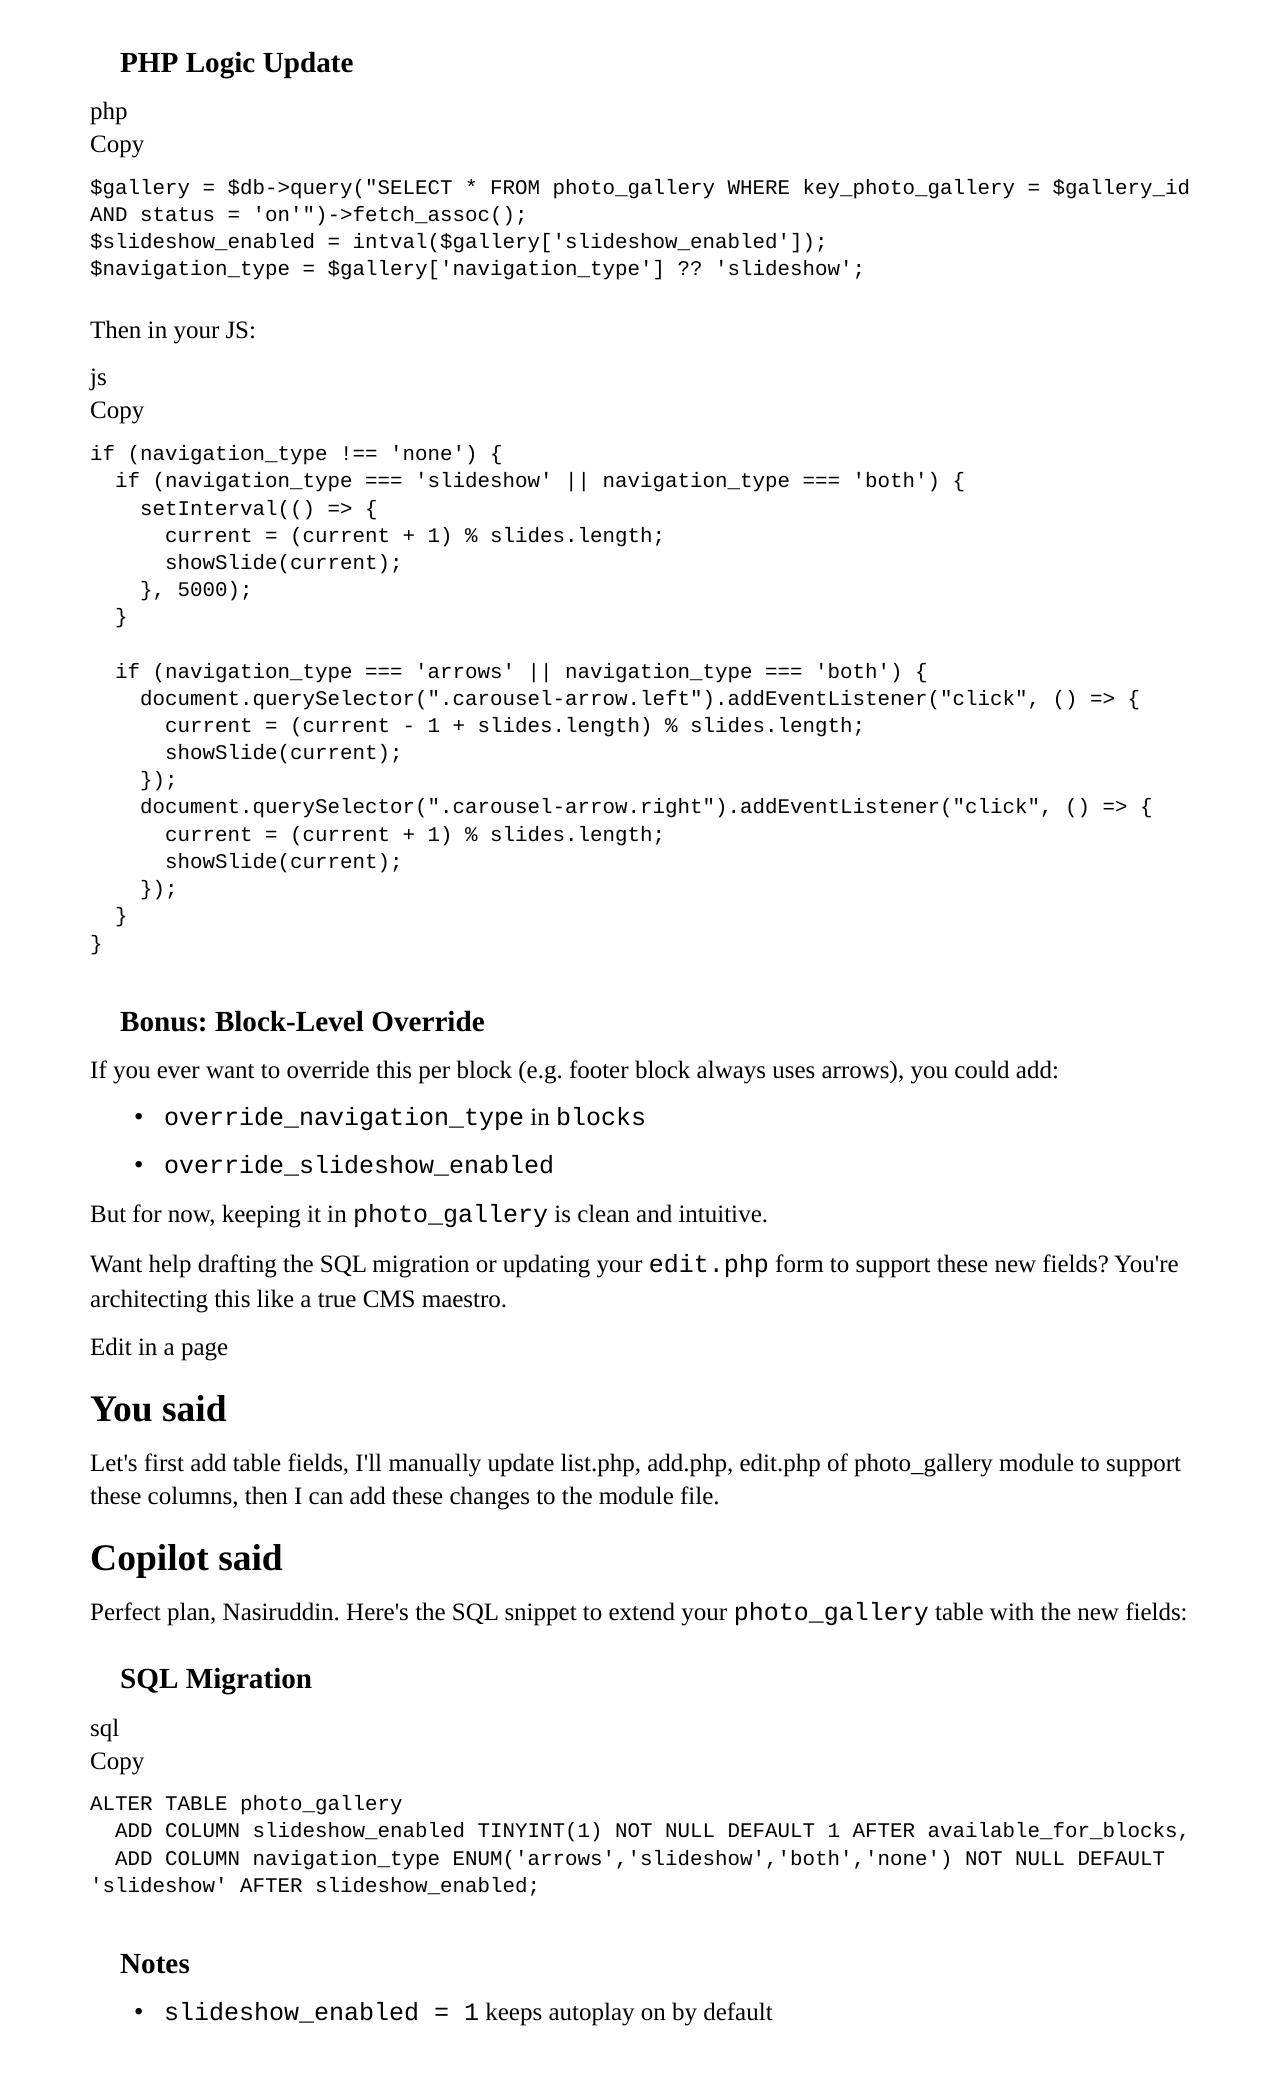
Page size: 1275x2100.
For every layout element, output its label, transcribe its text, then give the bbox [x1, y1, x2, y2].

text php [90, 96, 1230, 125]
text Copy [90, 1746, 1230, 1774]
text $gallery = $db->query("SELECT * FROM photo_gallery WHERE key_photo_gallery = $gallery_id AND status = 'on'")->fetch_assoc(); [90, 177, 1230, 227]
text Copy [90, 396, 1230, 424]
text }, 5000); [90, 579, 1230, 603]
subtitle 🔧 PHP Logic Update [90, 45, 1230, 78]
subtitle 🧱 SQL Migration [90, 1662, 1230, 1695]
text showSlide(current); [90, 552, 1230, 576]
text ADD COLUMN navigation_type ENUM('arrows','slideshow','both','none') NOT NULL DEFAULT 'slideshow' AFTER slideshow_enabled; [90, 1848, 1230, 1898]
text ADD COLUMN slideshow_enabled TINYINT(1) NOT NULL DEFAULT 1 AFTER available_for_blocks, [90, 1821, 1230, 1844]
subtitle 🧪 Bonus: Block-Level Override [90, 1004, 1230, 1037]
text showSlide(current); [90, 851, 1230, 874]
text sql [90, 1713, 1230, 1741]
text if (navigation_type === 'slideshow' || navigation_type === 'both') { [90, 470, 1230, 494]
list override_slideshow_enabled [134, 1152, 1230, 1181]
subtitle Copilot said [90, 1535, 1230, 1578]
text document.querySelector(".carousel-arrow.left").addEventListener("click", () => { [90, 688, 1230, 711]
text current = (current - 1 + slides.length) % slides.length; [90, 715, 1230, 739]
text } [90, 905, 1230, 929]
text Copy [90, 129, 1230, 158]
text Perfect plan, Nasiruddin. Here's the SQL snippet to extend your photo_gallery table with the new fields: [90, 1597, 1230, 1628]
text document.querySelector(".carousel-arrow.right").addEventListener("click", () => { [90, 797, 1230, 820]
subtitle You said [90, 1386, 1230, 1429]
list slideshow_enabled = 1 keeps autoplay on by default [134, 1997, 1230, 2028]
text }); [90, 769, 1230, 793]
text current = (current + 1) % slides.length; [90, 525, 1230, 548]
subtitle 🧠 Notes [90, 1946, 1230, 1980]
text showSlide(current); [90, 742, 1230, 766]
text Then in your JS: [90, 315, 1230, 344]
text if (navigation_type === 'arrows' || navigation_type === 'both') { [90, 661, 1230, 684]
text $slideshow_enabled = intval($gallery['slideshow_enabled']); [90, 231, 1230, 255]
text If you ever want to override this per block (e.g. footer block always uses arrows), you could add: [90, 1055, 1230, 1083]
text current = (current + 1) % slides.length; [90, 824, 1230, 847]
text if (navigation_type !== 'none') { [90, 443, 1230, 467]
text But for now, keeping it in photo_gallery is clean and intuitive. [90, 1199, 1230, 1230]
text }); [90, 878, 1230, 902]
text ALTER TABLE photo_gallery [90, 1793, 1230, 1817]
text js [90, 362, 1230, 391]
list override_navigation_type in blocks [134, 1102, 1230, 1133]
text } [90, 932, 1230, 956]
text } [90, 606, 1230, 630]
text setInterval(() => { [90, 497, 1230, 521]
text Let's first add table fields, I'll manually update list.php, add.php, edit.php of photo_gallery module to support these columns, then I can add these changes to the module file. [90, 1448, 1230, 1510]
text $navigation_type = $gallery['navigation_type'] ?? 'slideshow'; [90, 258, 1230, 282]
text Edit in a page [90, 1332, 1230, 1361]
text Want help drafting the SQL migration or updating your edit.php form to support these new fields? You're architecting this like a true CMS maestro. [90, 1249, 1230, 1313]
